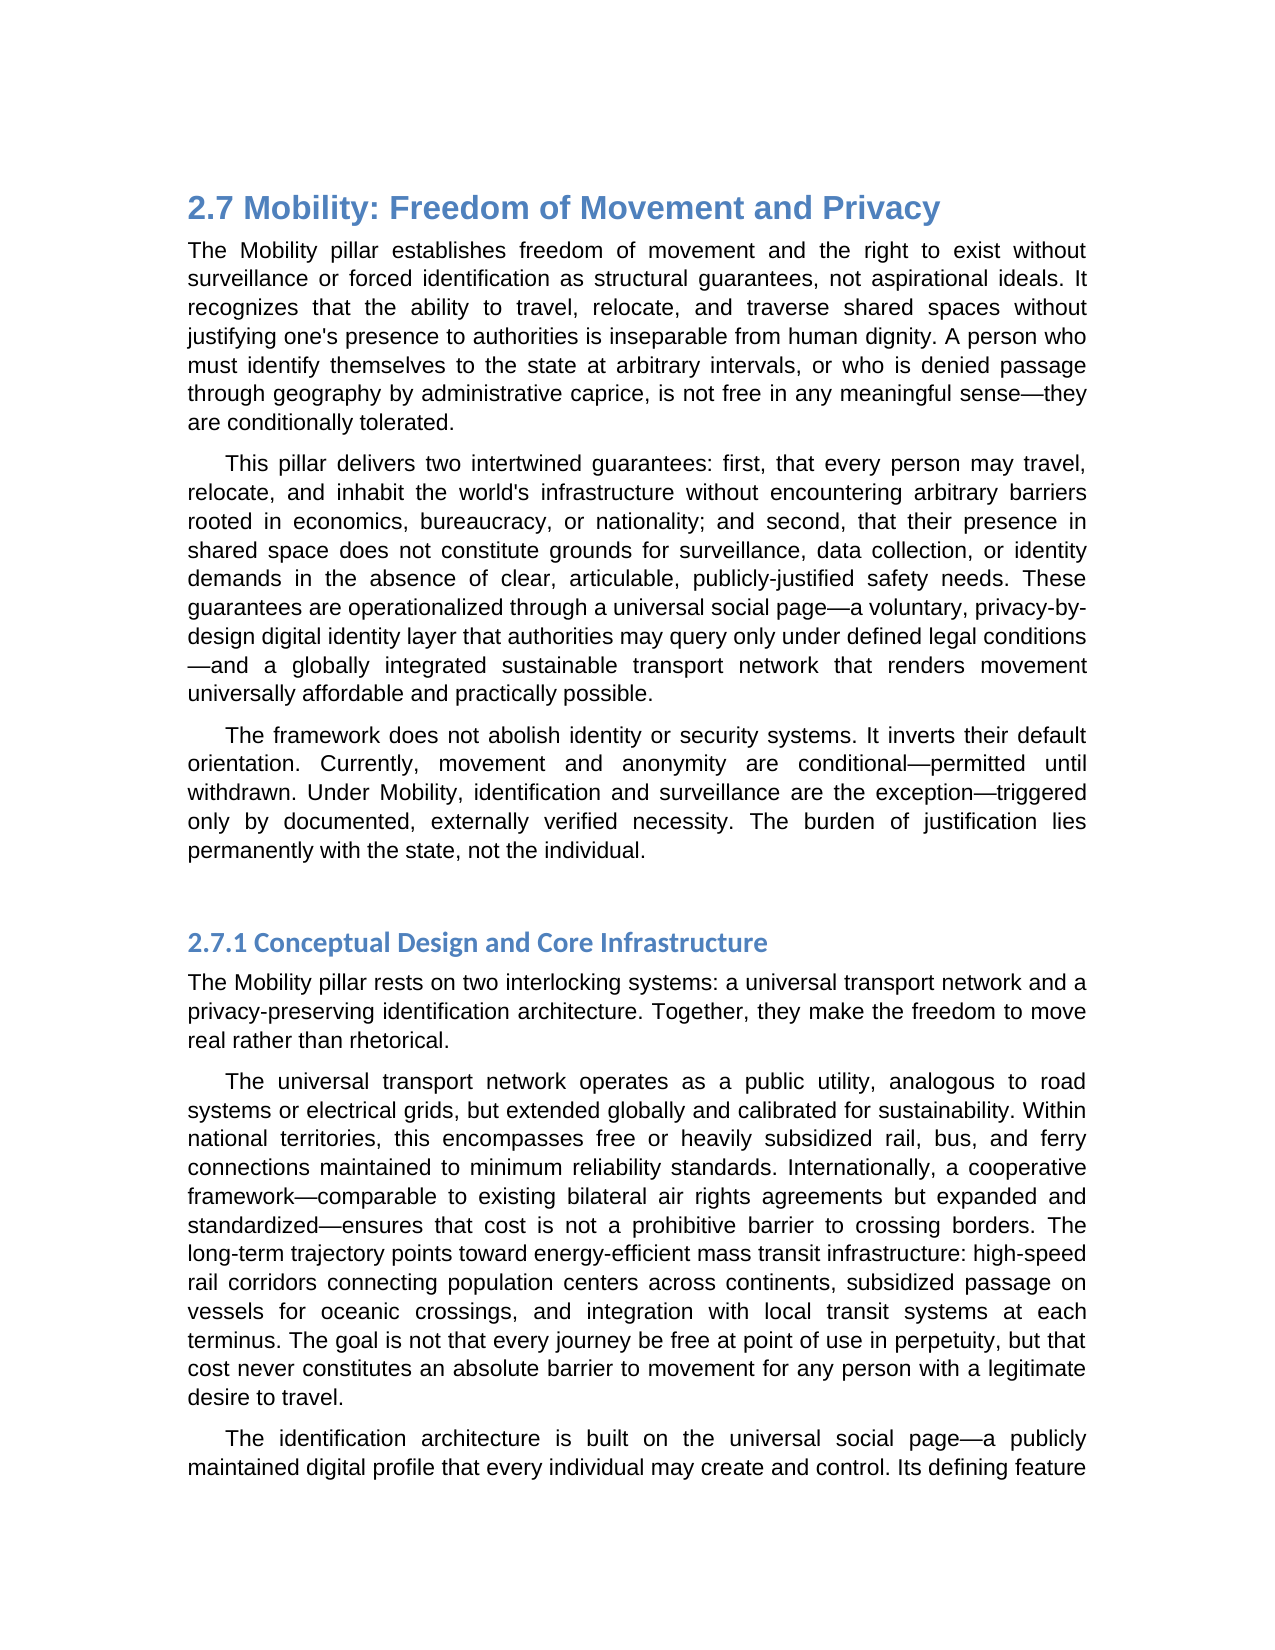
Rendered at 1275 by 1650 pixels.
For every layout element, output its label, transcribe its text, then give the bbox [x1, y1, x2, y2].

text The Mobility pillar establishes freedom of movement and the right to exist without surveillance or forced identification as structural guarantees, not aspirational ideals. It recognizes that the ability to travel, relocate, and traverse shared spaces without justifying one's presence to authorities is inseparable from human dignity. A person who must identify themselves to the state at arbitrary intervals, or who is denied passage through geography by administrative caprice, is not free in any meaningful sense—they are conditionally tolerated. [187, 235, 1087, 436]
subtitle 2.7.1 Conceptual Design and Core Infrastructure [187, 924, 1087, 959]
text The universal transport network operates as a public utility, analogous to road systems or electrical grids, but extended globally and calibrated for sustainability. Within national territories, this encompasses free or heavily subsidized rail, bus, and ferry connections maintained to minimum reliability standards. Internationally, a cooperative framework—comparable to existing bilateral air rights agreements but expanded and standardized—ensures that cost is not a prohibitive barrier to crossing borders. The long-term trajectory points toward energy-efficient mass transit infrastructure: high-speed rail corridors connecting population centers across continents, subsidized passage on vessels for oceanic crossings, and integration with local transit systems at each terminus. The goal is not that every journey be free at point of use in perpetuity, but that cost never constitutes an absolute barrier to movement for any person with a legitimate desire to travel. [187, 1066, 1087, 1411]
text This pillar delivers two intertwined guarantees: first, that every person may travel, relocate, and inhabit the world's infrastructure without encountering arbitrary barriers rooted in economics, bureaucracy, or nationality; and second, that their presence in shared space does not constitute grounds for surveillance, data collection, or identity demands in the absence of clear, articulable, publicly-justified safety needs. These guarantees are operationalized through a universal social page—a voluntary, privacy-by-design digital identity layer that authorities may query only under defined legal conditions—and a globally integrated sustainable transport network that renders movement universally affordable and practically possible. [187, 449, 1087, 708]
subtitle 2.7 Mobility: Freedom of Movement and Privacy [187, 150, 1087, 227]
text The Mobility pillar rests on two interlocking systems: a universal transport network and a privacy-preserving identification architecture. Together, they make the freedom to move real rather than rhetorical. [187, 968, 1087, 1054]
text The identification architecture is built on the universal social page—a publicly maintained digital profile that every individual may create and control. Its defining feature [187, 1424, 1087, 1481]
text The framework does not abolish identity or security systems. It inverts their default orientation. Currently, movement and anonymity are conditional—permitted until withdrawn. Under Mobility, identification and surveillance are the exception—triggered only by documented, externally verified necessity. The burden of justification lies permanently with the state, not the individual. [187, 720, 1087, 864]
